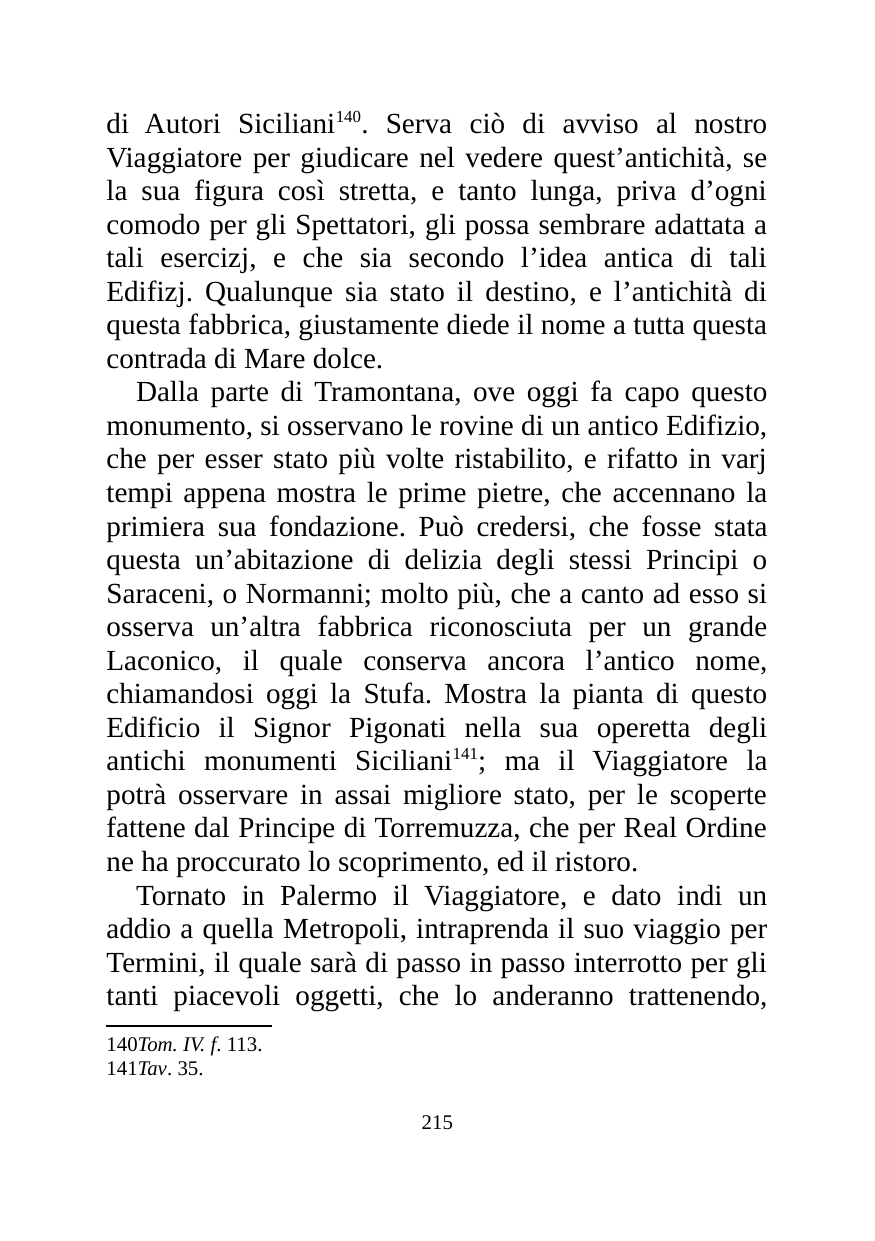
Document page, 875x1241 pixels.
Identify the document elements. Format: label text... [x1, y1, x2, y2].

text Tornato in Palermo il Viaggiatore, e dato indi un addio a quella Metropoli, intraprenda il suo viaggio per Termini, il quale sarà di passo in passo interrotto per gli tanti piacevoli oggetti, che lo anderanno trattenendo, [106, 878, 768, 1012]
text di Autori Siciliani. Serva ciò di avviso al nostro Viaggiatore per giudicare nel vedere quest’antichità, se la sua figura così stretta, e tanto lunga, priva d’ogni comodo per gli Spettatori, gli possa sembrare adattata a tali esercizj, e che sia secondo l’idea antica di tali Edifizj. Qualunque sia stato il destino, e l’antichità di questa fabbrica, giustamente diede il nome a tutta questa contrada di Mare dolce. [106, 106, 768, 374]
text Tom. IV. f. 113. [106, 1032, 768, 1056]
text Dalla parte di Tramontana, ove oggi fa capo questo monumento, si osservano le rovine di un antico Edifizio, che per esser stato più volte ristabilito, e rifatto in varj tempi appena mostra le prime pietre, che accennano la primiera sua fondazione. Può credersi, che fosse stata questa un’abitazione di delizia degli stessi Principi o Saraceni, o Normanni; molto più, che a canto ad esso si osserva un’altra fabbrica riconosciuta per un grande Laconico, il quale conserva ancora l’antico nome, chiamandosi oggi la Stufa. Mostra la pianta di questo Edificio il Signor Pigonati nella sua operetta degli antichi monumenti Siciliani; ma il Viaggiatore la potrà osservare in assai migliore stato, per le scoperte fattene dal Principe di Torremuzza, che per Real Ordine ne ha proccurato lo scoprimento, ed il ristoro. [106, 374, 768, 878]
text Tav. 35. [106, 1056, 768, 1080]
